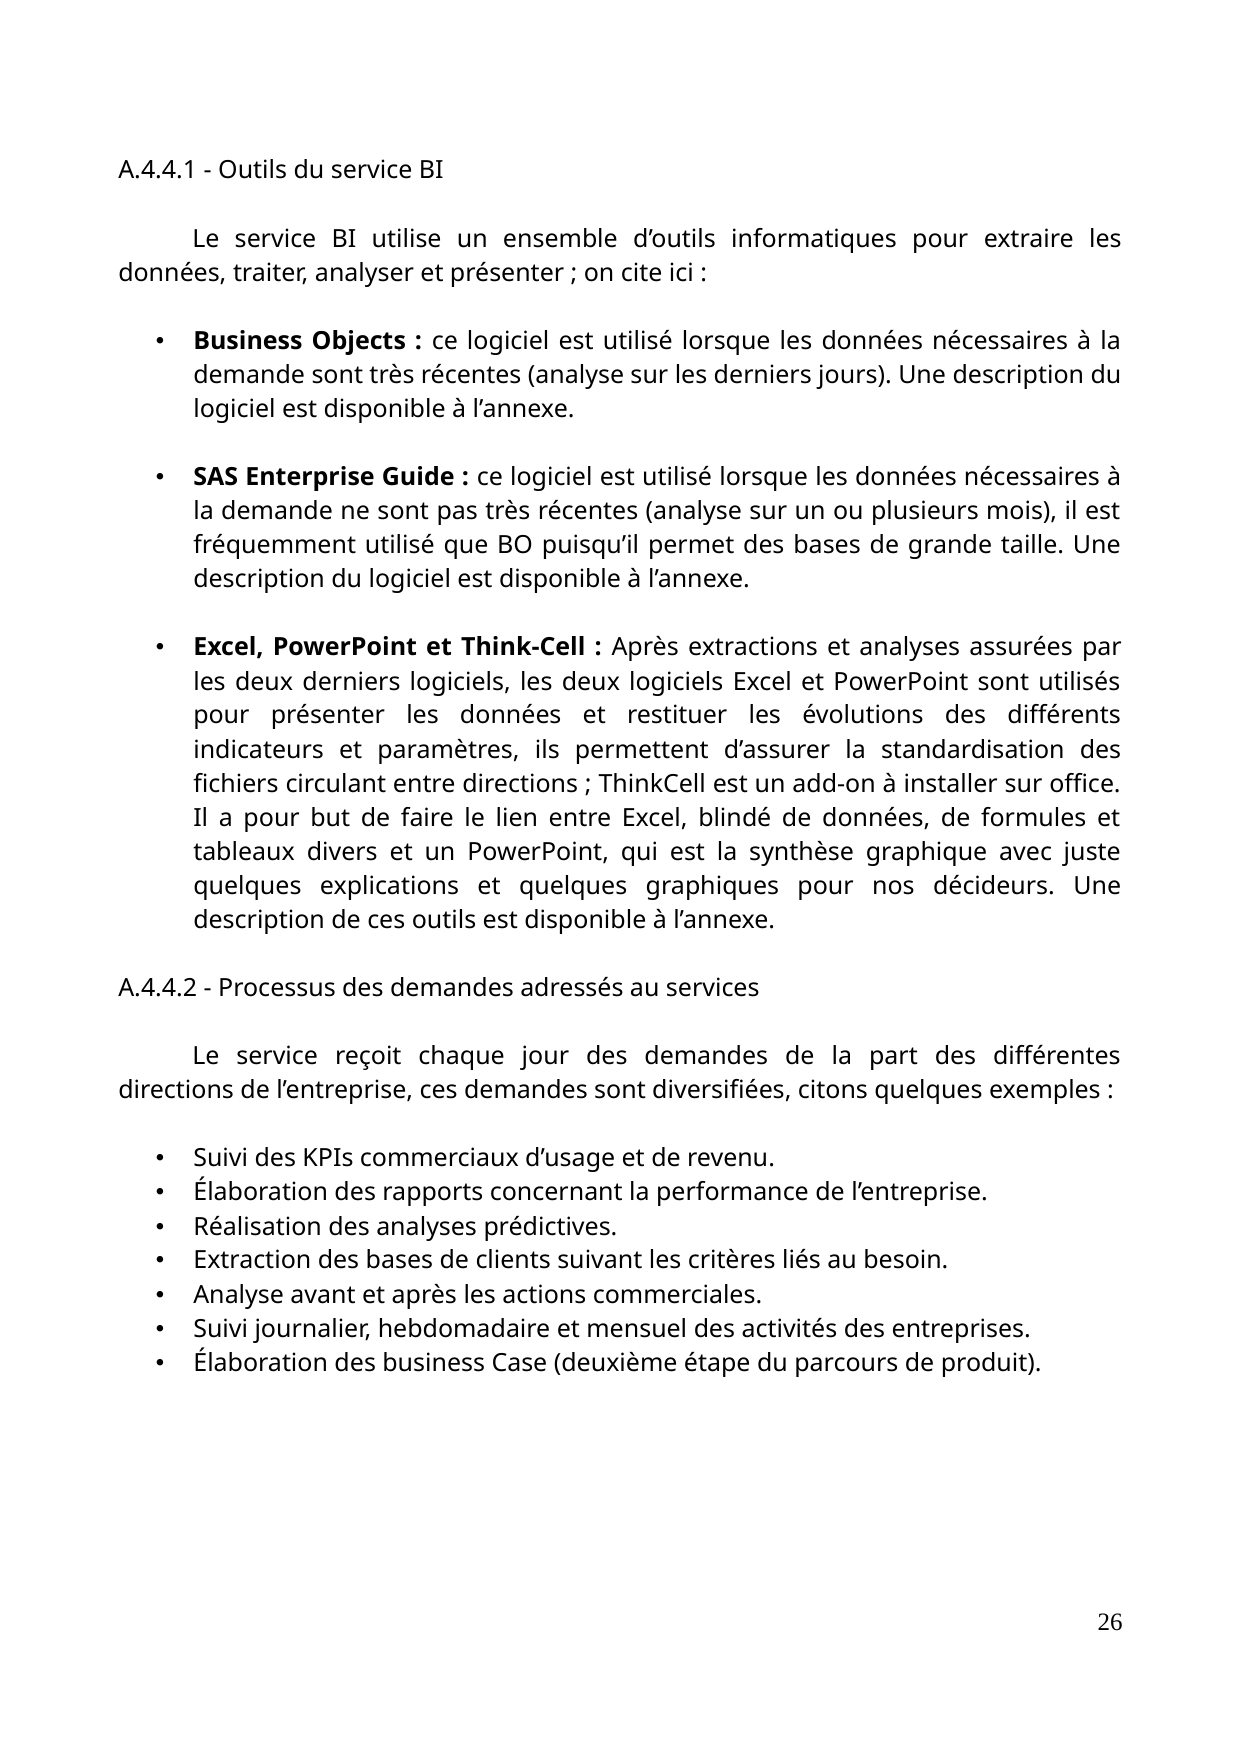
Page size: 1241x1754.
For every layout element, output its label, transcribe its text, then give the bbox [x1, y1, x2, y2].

list Élaboration des business Case (deuxième étape du parcours de produit). [156, 1344, 1122, 1378]
list Suivi des KPIs commerciaux d’usage et de revenu. [156, 1140, 1122, 1174]
list Business Objects : ce logiciel est utilisé lorsque les données nécessaires à la demande sont très récentes (analyse sur les derniers jours). Une description du logiciel est disponible à l’annexe. [156, 322, 1122, 425]
list Excel, PowerPoint et Think-Cell : Après extractions et analyses assurées par les deux derniers logiciels, les deux logiciels Excel et PowerPoint sont utilisés pour présenter les données et restituer les évolutions des différents indicateurs et paramètres, ils permettent d’assurer la standardisation des fichiers circulant entre directions ; ThinkCell est un add-on à installer sur office. Il a pour but de faire le lien entre Excel, blindé de données, de formules et tableaux divers et un PowerPoint, qui est la synthèse graphique avec juste quelques explications et quelques graphiques pour nos décideurs. Une description de ces outils est disponible à l’annexe. [156, 629, 1122, 936]
text Le service reçoit chaque jour des demandes de la part des différentes directions de l’entreprise, ces demandes sont diversifiées, citons quelques exemples : [118, 1038, 1122, 1106]
text A.4.4.1 - Outils du service BI [118, 152, 1122, 186]
list Analyse avant et après les actions commerciales. [156, 1276, 1122, 1310]
list Élaboration des rapports concernant la performance de l’entreprise. [156, 1174, 1122, 1208]
list SAS Enterprise Guide : ce logiciel est utilisé lorsque les données nécessaires à la demande ne sont pas très récentes (analyse sur un ou plusieurs mois), il est fréquemment utilisé que BO puisqu’il permet des bases de grande taille. Une description du logiciel est disponible à l’annexe. [156, 459, 1122, 595]
list Suivi journalier, hebdomadaire et mensuel des activités des entreprises. [156, 1310, 1122, 1344]
text A.4.4.2 - Processus des demandes adressés au services [118, 970, 1122, 1004]
list Réalisation des analyses prédictives. [156, 1208, 1122, 1242]
text Le service BI utilise un ensemble d’outils informatiques pour extraire les données, traiter, analyser et présenter ; on cite ici : [118, 220, 1122, 288]
list Extraction des bases de clients suivant les critères liés au besoin. [156, 1242, 1122, 1276]
